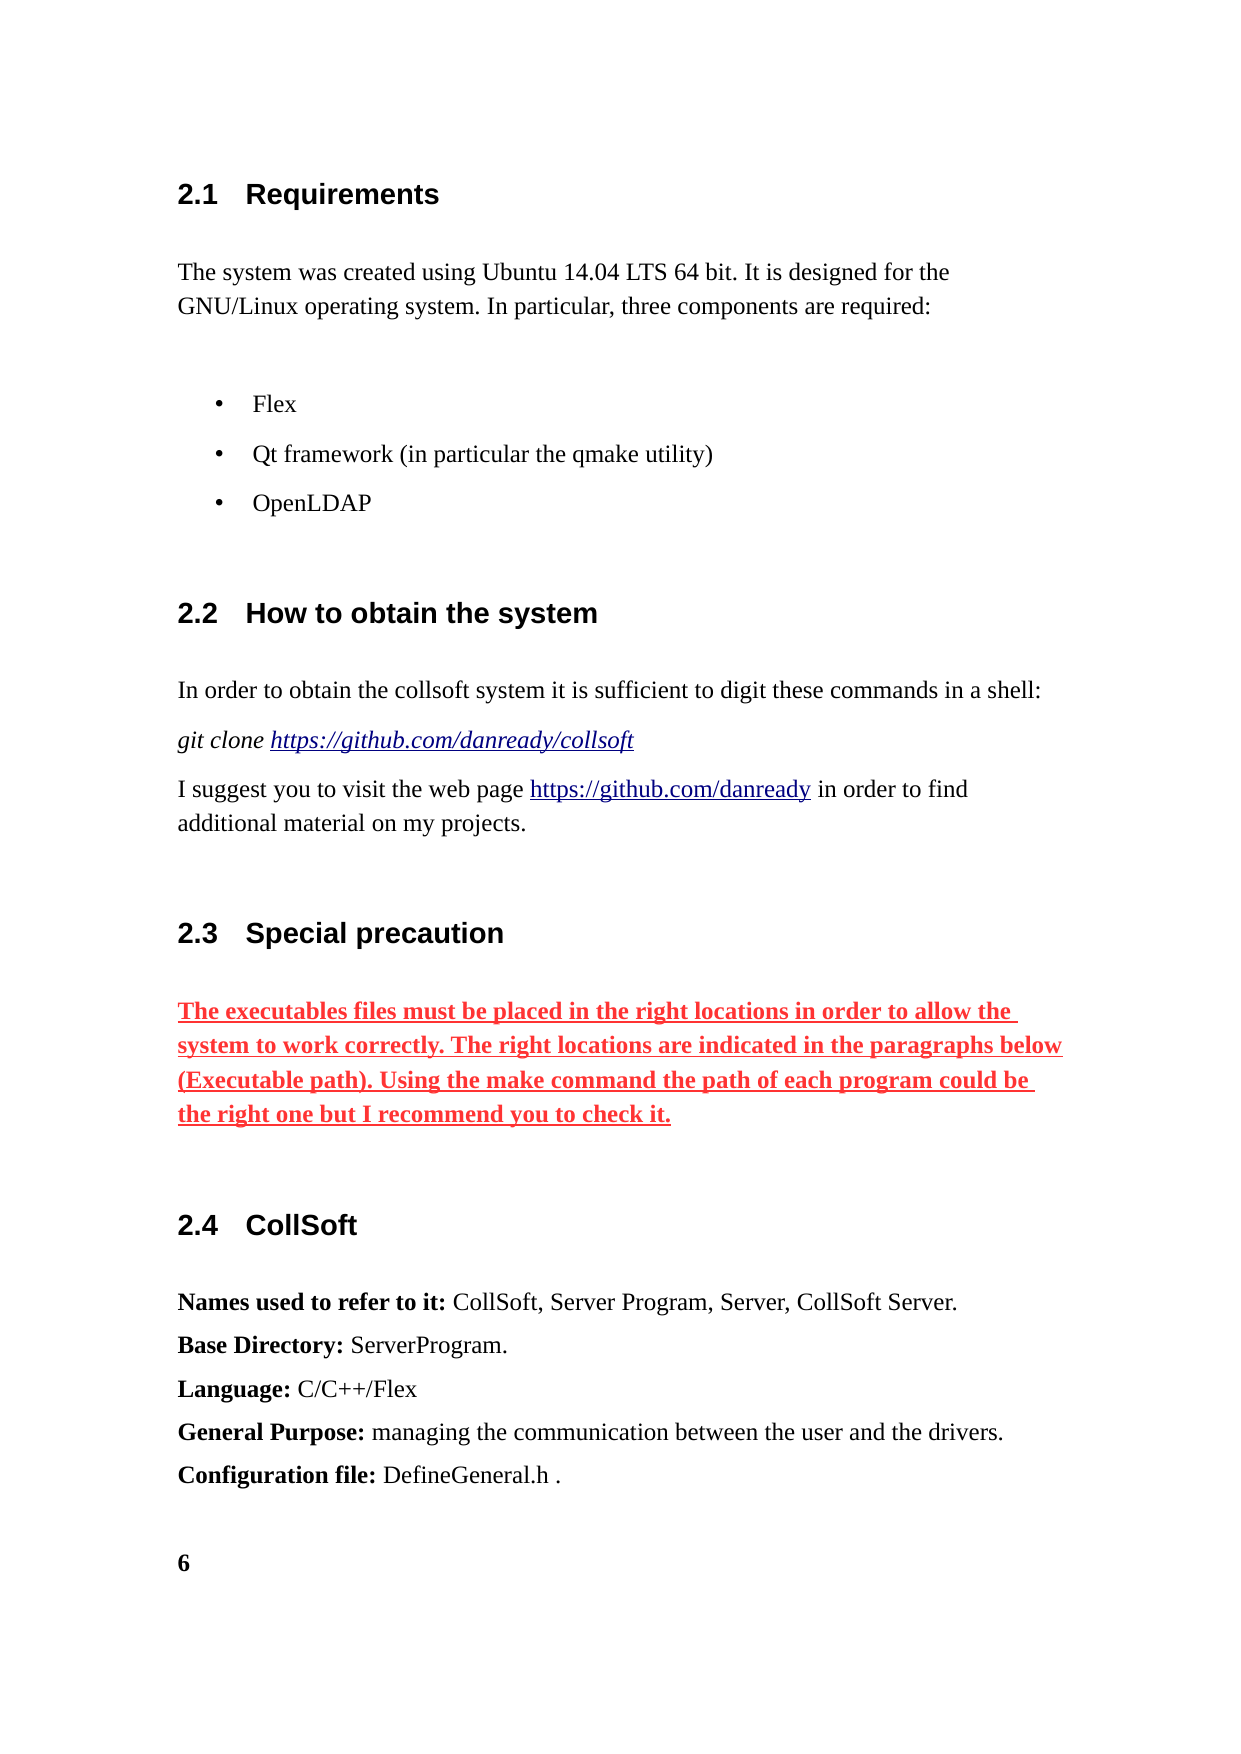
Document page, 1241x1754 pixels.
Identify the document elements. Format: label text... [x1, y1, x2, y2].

text The executables files must be placed in the right locations in order to allow the system to work correctly. The right locations are indicated in the paragraphs below [177, 996, 1063, 1056]
text git clone https://github.com/danready/collsoft [177, 725, 1063, 753]
text In order to obtain the collsoft system it is sufficient to digit these commands in a shell: [177, 676, 1063, 704]
text I suggest you to visit the web page https://github.com/danready in order to find additional material on my projects. [177, 774, 1063, 837]
text Base Directory: ServerProgram. [177, 1331, 1063, 1359]
text General Purpose: managing the communication between the user and the drivers. [177, 1417, 1063, 1446]
list OpenLDAP [215, 488, 1063, 516]
text Language: C/C++/Flex [177, 1374, 1063, 1402]
text (Executable path). Using the make command the path of each program could be the right one but I recommend you to check it. [177, 1057, 1063, 1128]
subtitle Special precaution [177, 916, 1063, 950]
text Names used to refer to it: CollSoft, Server Program, Server, CollSoft Server. [177, 1287, 1063, 1316]
subtitle CollSoft [177, 1208, 1063, 1241]
text Configuration file: DefineGeneral.h . [177, 1460, 1063, 1489]
text The system was created using Ubuntu 14.04 LTS 64 bit. It is designed for the GNU/Linux operating system. In particular, three components are required: [177, 257, 1063, 320]
subtitle Requirements [177, 177, 1063, 211]
list Flex [215, 389, 1063, 418]
subtitle How to obtain the system [177, 596, 1063, 629]
list Qt framework (in particular the qmake utility) [215, 439, 1063, 467]
